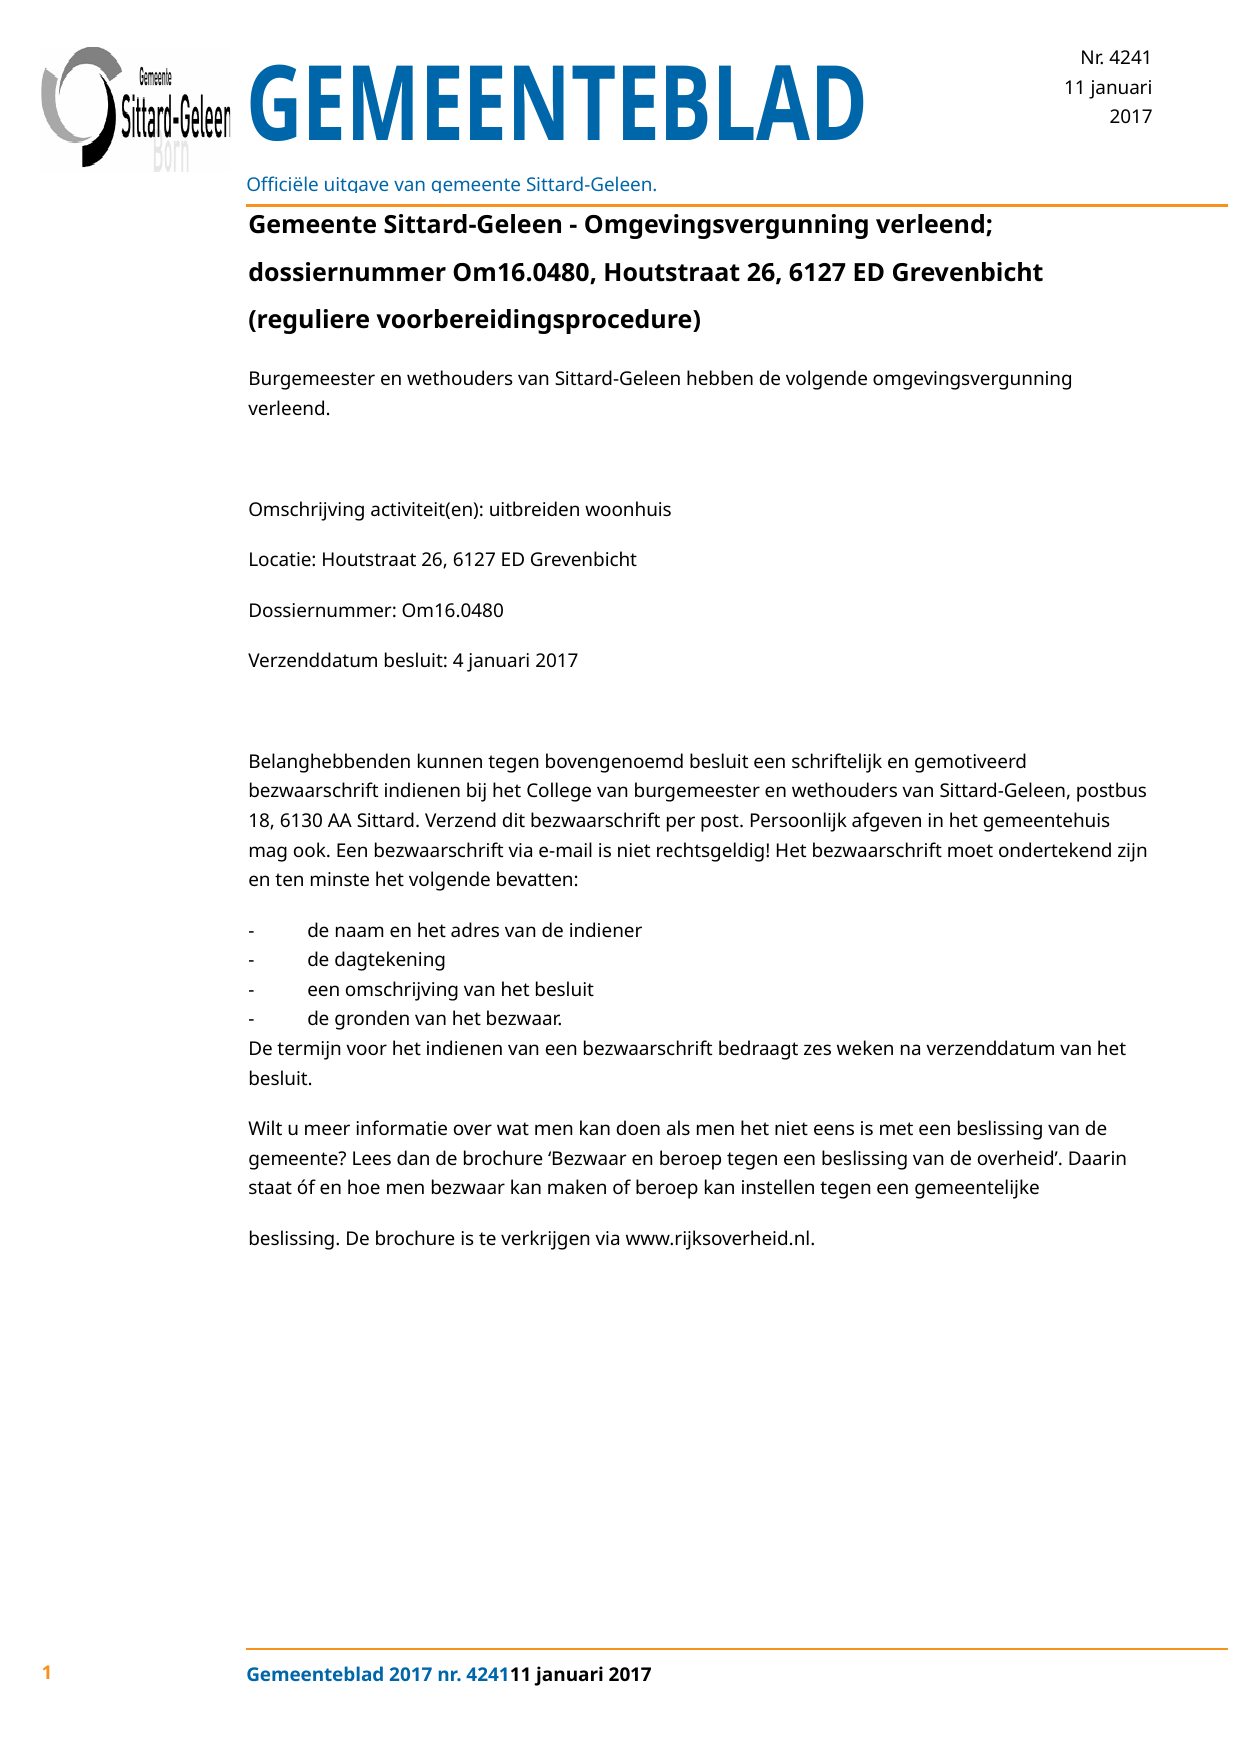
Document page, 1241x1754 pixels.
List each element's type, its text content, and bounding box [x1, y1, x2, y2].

text Gemeente Sittard-Geleen - Omgevingsvergunning verleend; dossiernummer Om16.0480, Houtstraat 26, 6127 ED Grevenbicht (reguliere voorbereidingsprocedure) [248, 207, 1152, 336]
list de naam en het adres van de indiener [248, 917, 1152, 942]
text De termijn voor het indienen van een bezwaarschrift bedraagt zes weken na verzenddatum van het besluit. [248, 1035, 1152, 1090]
text Dossiernummer: Om16.0480 [248, 597, 1152, 622]
text Belanghebbenden kunnen tegen bovengenoemd besluit een schriftelijk en gemotiveerd bezwaarschrift indienen bij het College van burgemeester en wethouders van Sittard-Geleen, postbus 18, 6130 AA Sittard. Verzend dit bezwaarschrift per post. Persoonlijk afgeven in het gemeentehuis mag ook. Een bezwaarschrift via e-mail is niet rechtsgeldig! Het bezwaarschrift moet ondertekend zijn en ten minste het volgende bevatten: [248, 748, 1152, 892]
text Burgemeester en wethouders van Sittard-Geleen hebben de volgende omgevingsvergunning verleend. [248, 366, 1152, 421]
picture [41, 47, 231, 172]
text beslissing. De brochure is te verkrijgen via www.rijksoverheid.nl. [248, 1225, 1152, 1250]
text Locatie: Houtstraat 26, 6127 ED Grevenbicht [248, 546, 1152, 572]
list de dagtekening [248, 946, 1152, 972]
text Verzenddatum besluit: 4 januari 2017 [248, 647, 1152, 673]
text Omschrijving activiteit(en): uitbreiden woonhuis [248, 496, 1152, 522]
list een omschrijving van het besluit [248, 976, 1152, 1002]
list de gronden van het bezwaar. [248, 1006, 1152, 1031]
text Wilt u meer informatie over wat men kan doen als men het niet eens is met een beslissing van de gemeente? Lees dan de brochure ‘Bezwaar en beroep tegen een beslissing van de overheid’. Daarin staat óf en hoe men bezwaar kan maken of beroep kan instellen tegen een gemeentelijke [248, 1115, 1152, 1200]
